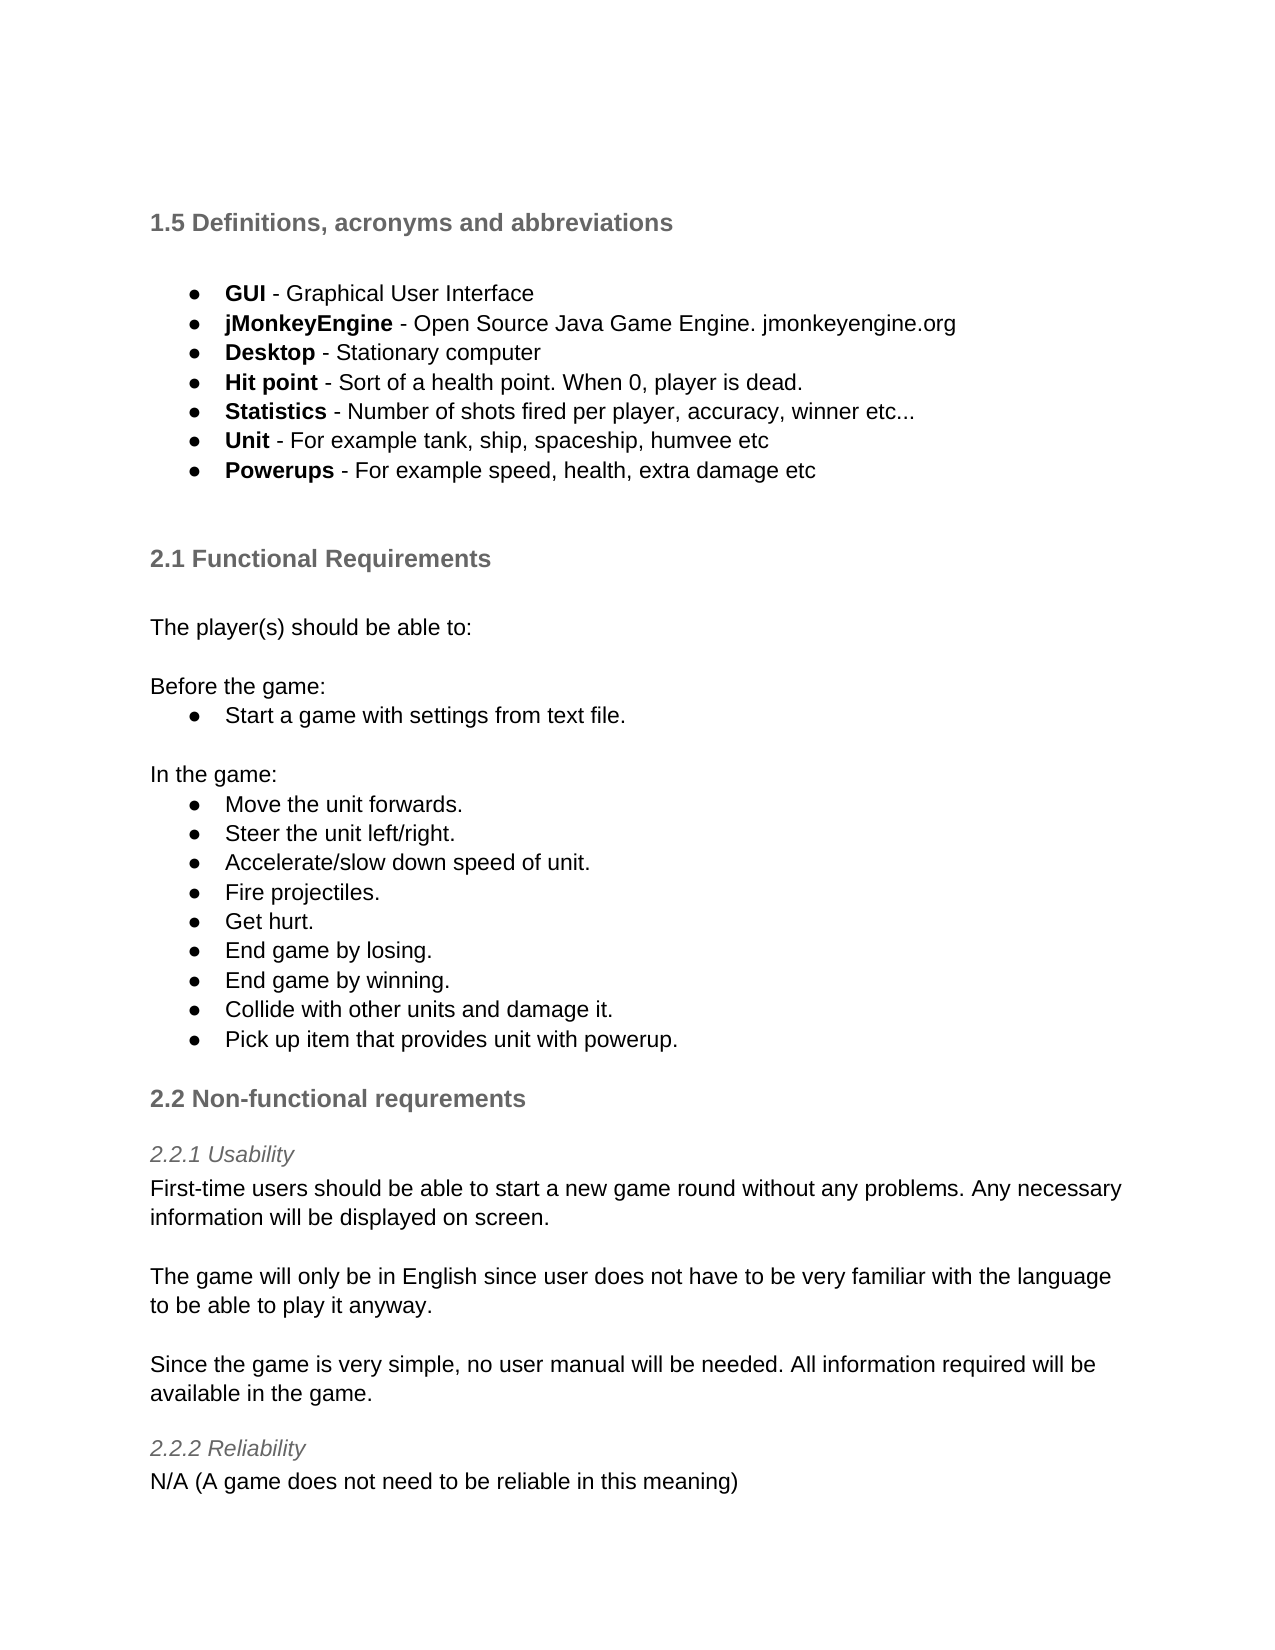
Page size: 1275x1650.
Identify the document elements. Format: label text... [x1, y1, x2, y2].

list Pick up item that provides unit with powerup. [187, 1026, 1125, 1052]
text The game will only be in English since user does not have to be very familiar with the language to be able to play it anyway. [150, 1263, 1125, 1318]
list Steer the unit left/right. [187, 821, 1125, 846]
list End game by losing. [187, 938, 1125, 964]
text Before the game: [150, 674, 1125, 699]
list Get hurt. [187, 909, 1125, 934]
text N/A (A game does not need to be reliable in this meaning) [150, 1469, 1125, 1494]
list GUI - Graphical User Interface [187, 281, 1125, 307]
list Move the unit forwards. [187, 791, 1125, 817]
list Statistics - Number of shots fired per player, accuracy, winner etc... [187, 398, 1125, 424]
text First-time users should be able to start a new game round without any problems. Any necessary information will be displayed on screen. [150, 1175, 1125, 1230]
list Desktop - Stationary computer [187, 340, 1125, 365]
list jMonkeyEngine - Open Source Java Game Engine. jmonkeyengine.org [187, 310, 1125, 336]
list End game by winning. [187, 967, 1125, 993]
text Since the game is very simple, no user manual will be needed. All information required will be available in the game. [150, 1352, 1125, 1407]
list Powerups - For example speed, health, extra damage etc [187, 457, 1125, 483]
subtitle 2.2 Non-functional requrements [150, 1085, 1125, 1113]
list Unit - For example tank, ship, spaceship, humvee etc [187, 428, 1125, 453]
list Hit point - Sort of a health point. When 0, player is dead. [187, 369, 1125, 395]
list Collide with other units and damage it. [187, 997, 1125, 1022]
subtitle 1.5 Definitions, acronyms and abbreviations [150, 208, 1125, 268]
subtitle 2.2.2 Reliability [150, 1435, 1125, 1461]
list Start a game with settings from text file. [187, 703, 1125, 729]
subtitle 2.2.1 Usability [150, 1142, 1125, 1167]
text The player(s) should be able to: [150, 615, 1125, 641]
list Fire projectiles. [187, 879, 1125, 905]
text In the game: [150, 762, 1125, 787]
list Accelerate/slow down speed of unit. [187, 850, 1125, 876]
subtitle 2.1 Functional Requirements [150, 545, 1125, 573]
